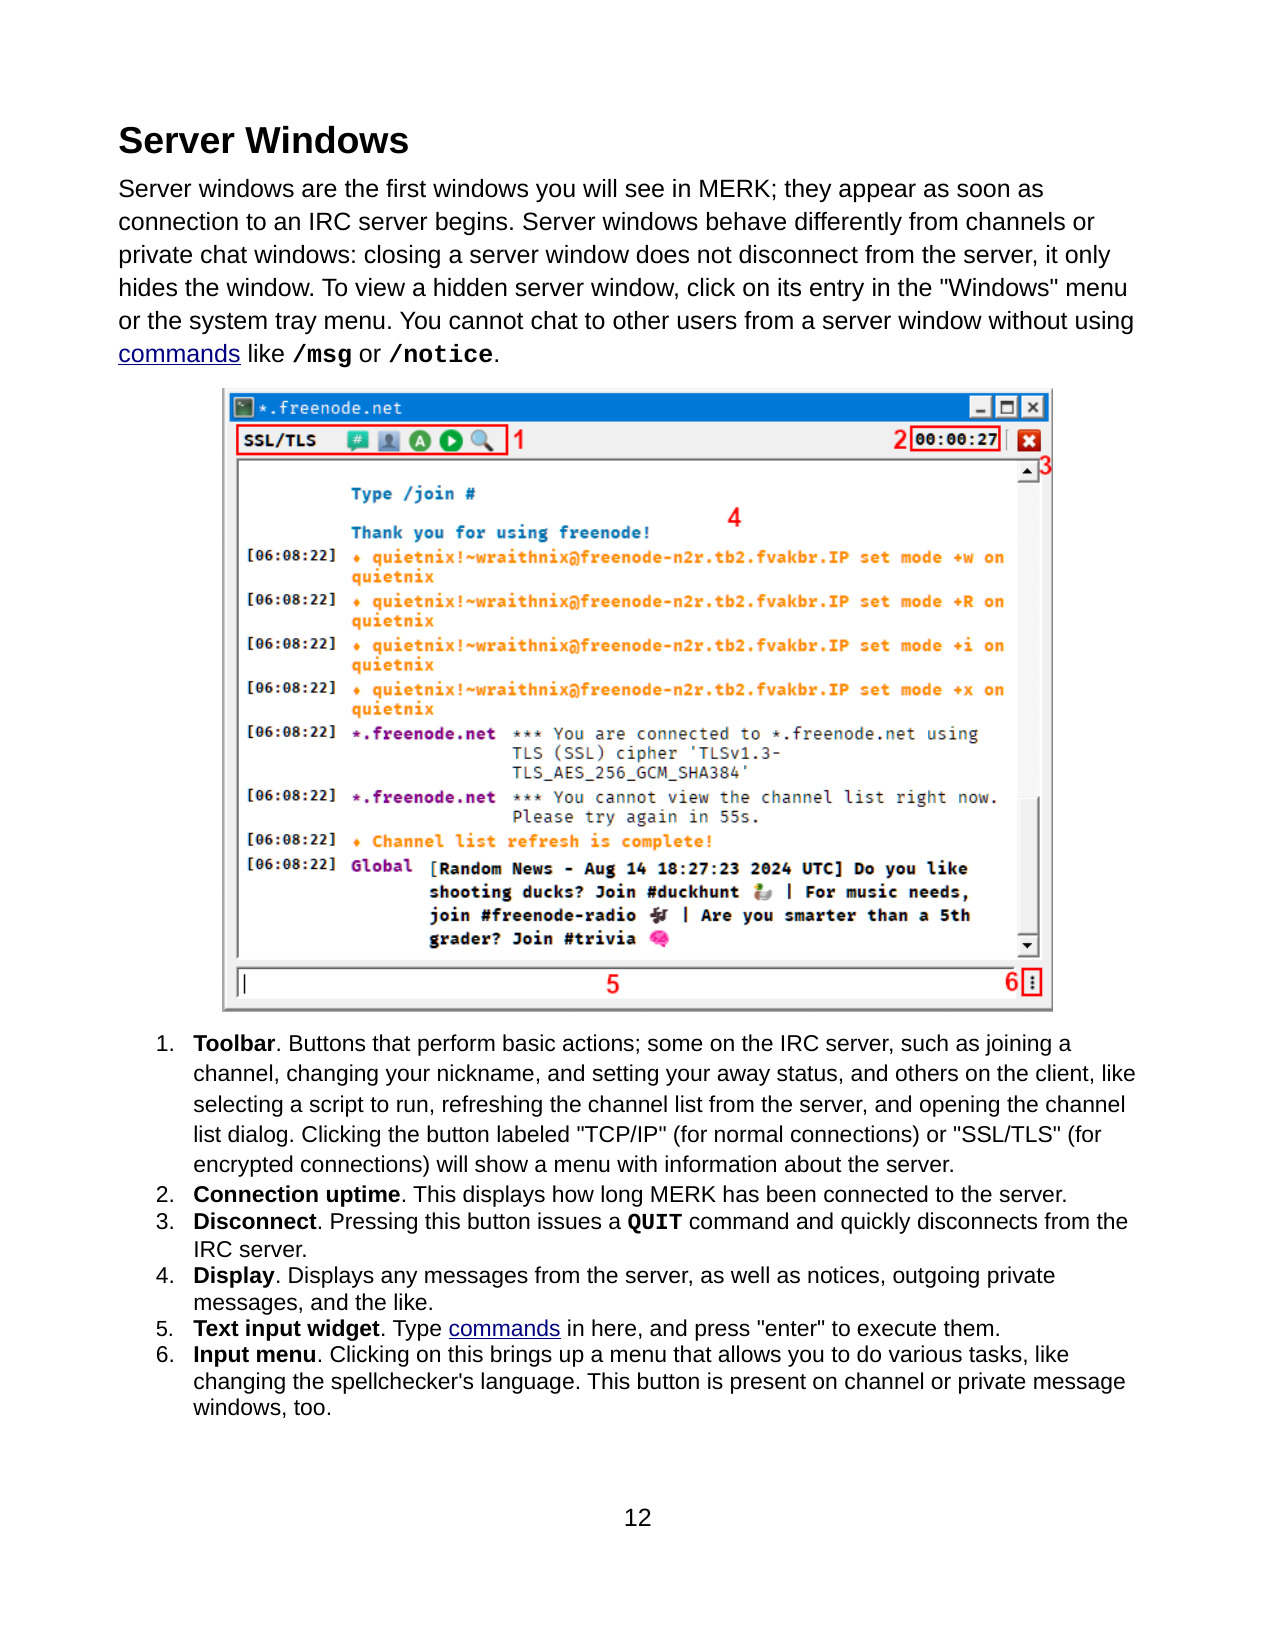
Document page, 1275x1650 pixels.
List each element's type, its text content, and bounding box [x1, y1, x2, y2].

list Toolbar. Buttons that perform basic actions; some on the IRC server, such as joining a channel, changing your nickname, and setting your away status, and others on the client, like selecting a script to run, refreshing the channel list from the server, and opening the channel list dialog. Clicking the button labeled "TCP/IP" (for normal connections) or "SSL/TLS" (for encrypted connections) will show a menu with information about the server. [156, 1030, 1157, 1177]
list Connection uptime. This displays how long MERK has been connected to the server. [156, 1181, 1157, 1208]
text Server windows are the first windows you will see in MERK; they appear as soon as connection to an IRC server begins. Server windows behave differently from channels or private chat windows: closing a server window does not disconnect from the server, it only hides the window. To view a hidden server window, click on its entry in the "Windows" menu or the system tray menu. You cannot chat to other users from a server window without using commands like /msg or /notice. [118, 174, 1157, 370]
list Text input widget. Type commands in here, and press "enter" to execute them. [156, 1315, 1157, 1341]
list Disconnect. Pressing this button issues a QUIT command and quickly disconnects from the IRC server. [156, 1208, 1157, 1262]
list Input menu. Clicking on this brings up a menu that allows you to do various tasks, like changing the spellchecker's language. This button is present on channel or private message windows, too. [156, 1341, 1157, 1420]
picture [222, 388, 1053, 1012]
subtitle Server Windows [118, 118, 1157, 161]
list Display. Displays any messages from the server, as well as notices, outgoing private messages, and the like. [156, 1262, 1157, 1315]
